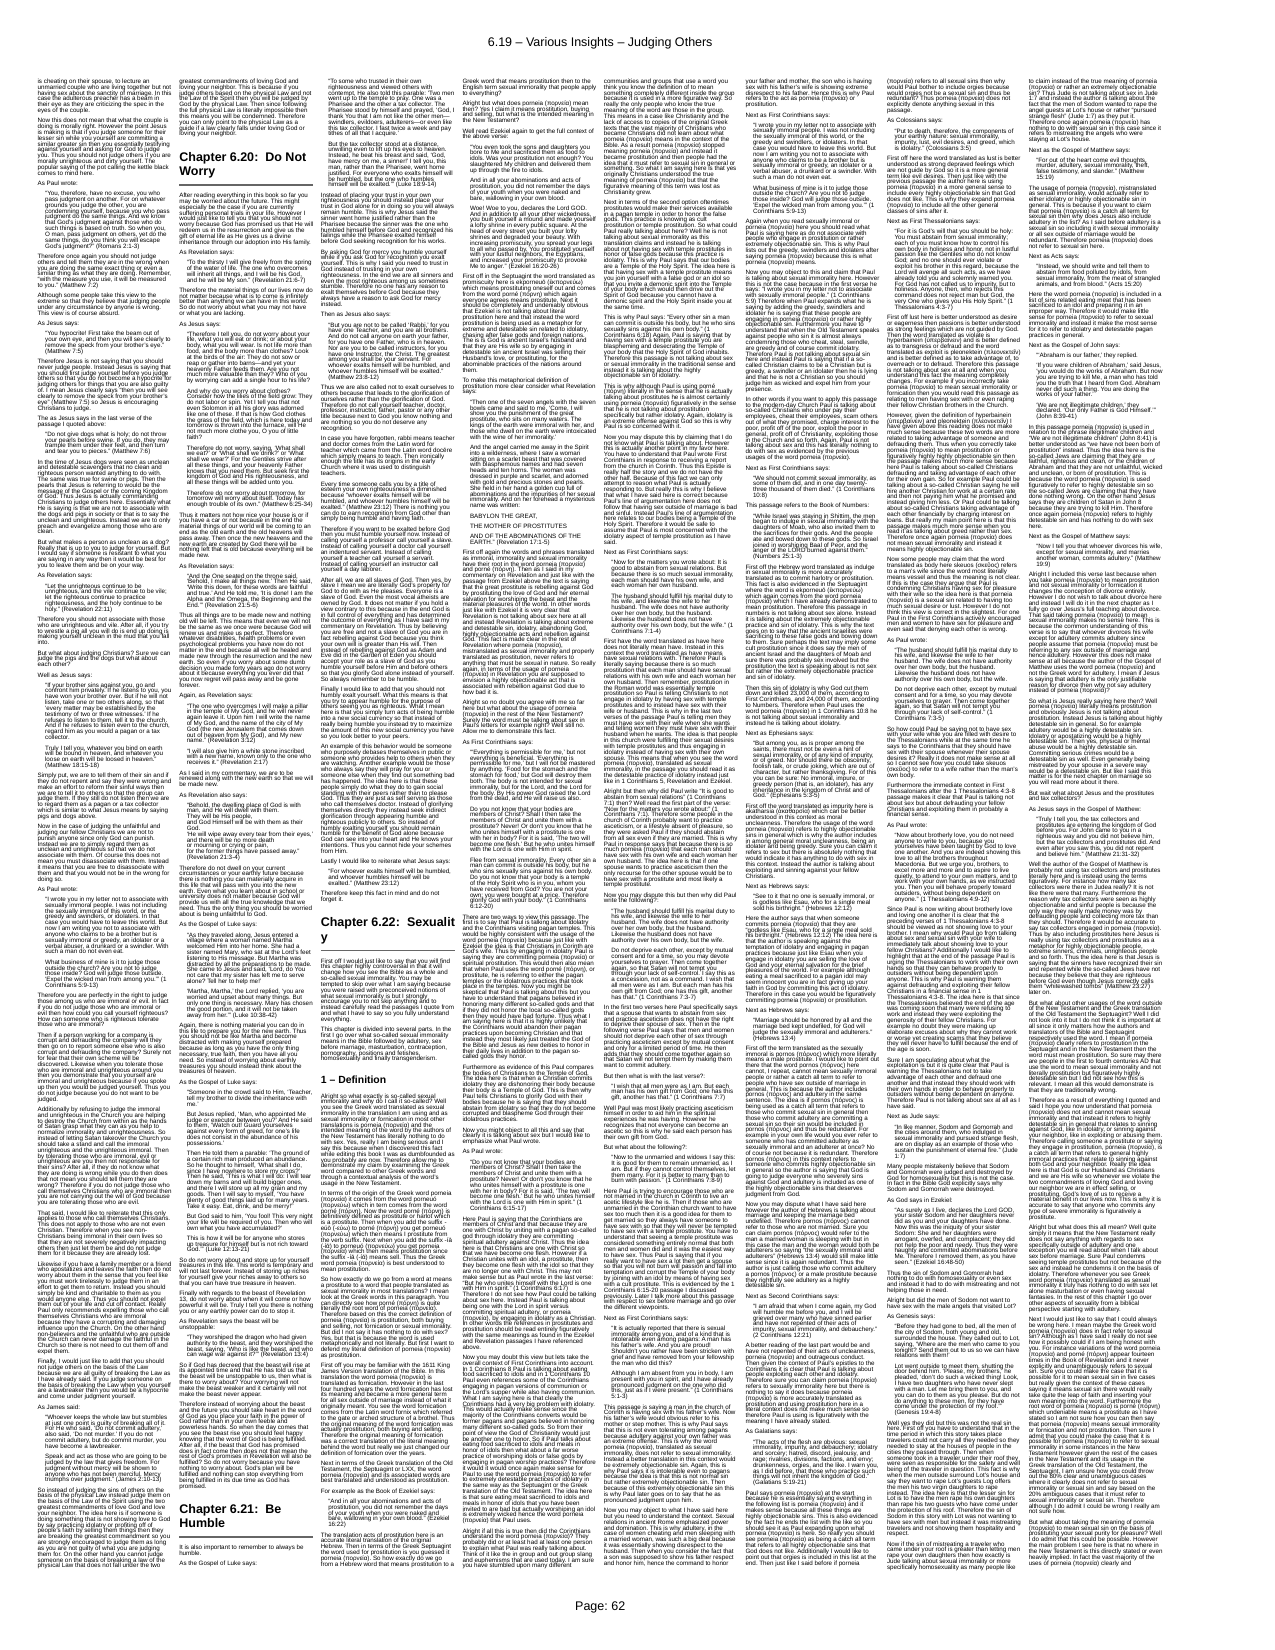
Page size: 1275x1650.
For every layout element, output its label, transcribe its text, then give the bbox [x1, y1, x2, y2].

text But wait what about Jesus and the prostitutes and tax collectors? [1028, 791, 1162, 802]
text As Paul wrote: [37, 181, 172, 187]
text Next as First Thessalonians says: [887, 219, 1021, 225]
text Next as the Gospel of Matthew says: [1028, 147, 1162, 153]
text As James said: [37, 1404, 172, 1410]
text As Revelation says: [179, 563, 313, 569]
text Now you may dispute this but then why did Paul write the following?: [604, 893, 738, 904]
text Next as First Corinthians says: [604, 550, 738, 556]
text “Now I tell you that whoever divorces his wife, except for sexual immorality, and marries another woman, commits adultery.” (Matthew 19:9) [1036, 544, 1162, 567]
text BABYLON THE GREAT, [470, 513, 596, 519]
text “Marriage should be honored by all and the marriage bed kept undefiled, for God will judge the sexually immoral and adulterers.” (Hebrews 13:4) [753, 1018, 879, 1041]
text Well as Jesus says: [37, 672, 172, 678]
subtitle Be Humble [179, 1501, 313, 1536]
text “Behold, the dwelling place of God is with man, and He will dwell with them. They will be His people, and God Himself will be with them as their God. ‘He will wipe away every tear from their eyes,’ and there will be no more death or mourning or crying or pain, for the former things have passed away.” (Revelation 21:3-4) [187, 803, 313, 861]
text As Paul wrote: [887, 823, 1021, 828]
text As the Gospel of Luke says: [179, 1561, 313, 1567]
text As Paul wrote: [462, 1149, 596, 1155]
text “Someone in the crowd said to Him, ‘Teacher, tell my brother to divide the inheritance with me.’ [187, 1090, 313, 1107]
text As Paul wrote: [887, 637, 1021, 643]
text As Revelation says: [37, 573, 172, 579]
text “For whoever exalts himself will be humbled, and whoever humbles himself will be exalted.” (Matthew 23:12) [328, 869, 455, 887]
text To make this metaphorical definition of prostitution more clear consider what Revelation says: [462, 378, 596, 395]
text Then as Jesus also says: [321, 312, 455, 318]
text AND OF THE ABOMINATIONS OF THE EARTH.” (Revelation 17:1-5) [470, 534, 596, 546]
text But what about judging Christians? Sure we can judge the pigs and the dogs but what about each other? [37, 651, 172, 668]
text As Colossians says: [887, 118, 1021, 124]
text Again, as Revelation says: [179, 693, 313, 699]
text As Revelation also says: [179, 792, 313, 798]
text But then what is with the last verse?: [604, 1073, 738, 1079]
text As First Corinthians says: [462, 739, 596, 745]
text It is also important to remember to always be humble. [179, 1545, 313, 1557]
subtitle Definition [321, 1074, 455, 1086]
text Next as Second Corinthians says: [745, 1294, 879, 1299]
text Next as First Corinthians says: [604, 1316, 738, 1321]
text “For out of the heart come evil thoughts, murder, adultery, sexual immorality, theft, false testimony, and slander.” (Matthew 15:19) [1036, 158, 1162, 181]
text “And in all your abominations and acts of prostitution, you did not remember the days of your youth when you were naked and bare, wallowing in your own blood.” (Ezekiel 16:22) [328, 1499, 455, 1528]
text As God says in Ezekiel: [887, 1197, 1021, 1203]
text Next as Hebrews says: [745, 1008, 879, 1014]
text As the Gospel of Luke says: [179, 922, 313, 928]
text The as Jesus says in the last verse of the passage I quoted above: [37, 416, 172, 427]
text As I said in my commentary, we are to be renewed along with the new earth so that we will be made new. [179, 771, 313, 788]
text As Revelation says the beast will be unstoppable: [179, 1319, 313, 1330]
text THE MOTHER OF PROSTITUTES [470, 524, 596, 529]
text As Jesus says: [179, 321, 313, 327]
subtitle Do Not Worry [179, 149, 313, 184]
text “Let the unrighteous continue to be unrighteous, and the vile continue to be vile; let the righteous continue to practice righteousness, and the holy continue to be holy.” (Revelation 22:11) [45, 583, 172, 613]
text ‘We are not illegitimate children,’ they declared. ‘Our only Father is God Himself.’” (John 8:39-41) [1036, 403, 1162, 420]
text Next as the Gospel of John says: [1028, 343, 1162, 349]
text Next as the Gospel of Matthew says: [1028, 534, 1162, 540]
text Next as Acts says: [1028, 254, 1162, 260]
text Next as First Corinthians says: [745, 465, 879, 471]
text Well read Ezekiel again to get the full context of the above verse: [462, 128, 596, 140]
text As Jesus says: [37, 321, 172, 327]
text As Genesis says: [887, 1314, 1021, 1320]
text As the Gospel of Luke says: [179, 1080, 313, 1085]
text As Paul wrote: [37, 887, 172, 893]
subtitle Sexuality [321, 915, 455, 950]
text Next as First Corinthians says: [745, 112, 879, 118]
text Next as Hebrews says: [745, 884, 879, 890]
text Next as Jude says: [887, 1114, 1021, 1120]
text As Revelation says: [179, 250, 313, 256]
text “You hypocrite! First take the beam out of your own eye, and then you will see clearly to remove the speck from your brother’s eye.” (Matthew 7:5) [45, 331, 172, 354]
text But what about the following?: [604, 1145, 738, 1151]
text Thus the sin of Sodom and Gomorrah had nothing to do with homosexuality or even sex and instead it had to do with mistreating and not helping those in need. [887, 1270, 1021, 1294]
text “In like manner, Sodom and Gomorrah and the cities around them, who indulged in sexual immorality and pursued strange flesh, are on display as an example of those who sustain the punishment of eternal fire.” (Jude 1:7) [894, 1124, 1021, 1159]
text Therefore keep this fact in mind and do not forget it. [321, 891, 455, 903]
text Next as Ephesians says: [745, 731, 879, 737]
text Truly I tell you, whatever you bind on earth will be bound in heaven, and whatever you loose on earth will be loosed in heaven.” (Matthew 18:15-18) [45, 745, 172, 769]
text “We should not commit sexual immorality, as some of them did, and in one day twenty-three thousand of them died.” (1 Corinthians 10:8) [753, 476, 879, 499]
text As Galatians says: [745, 1429, 879, 1435]
